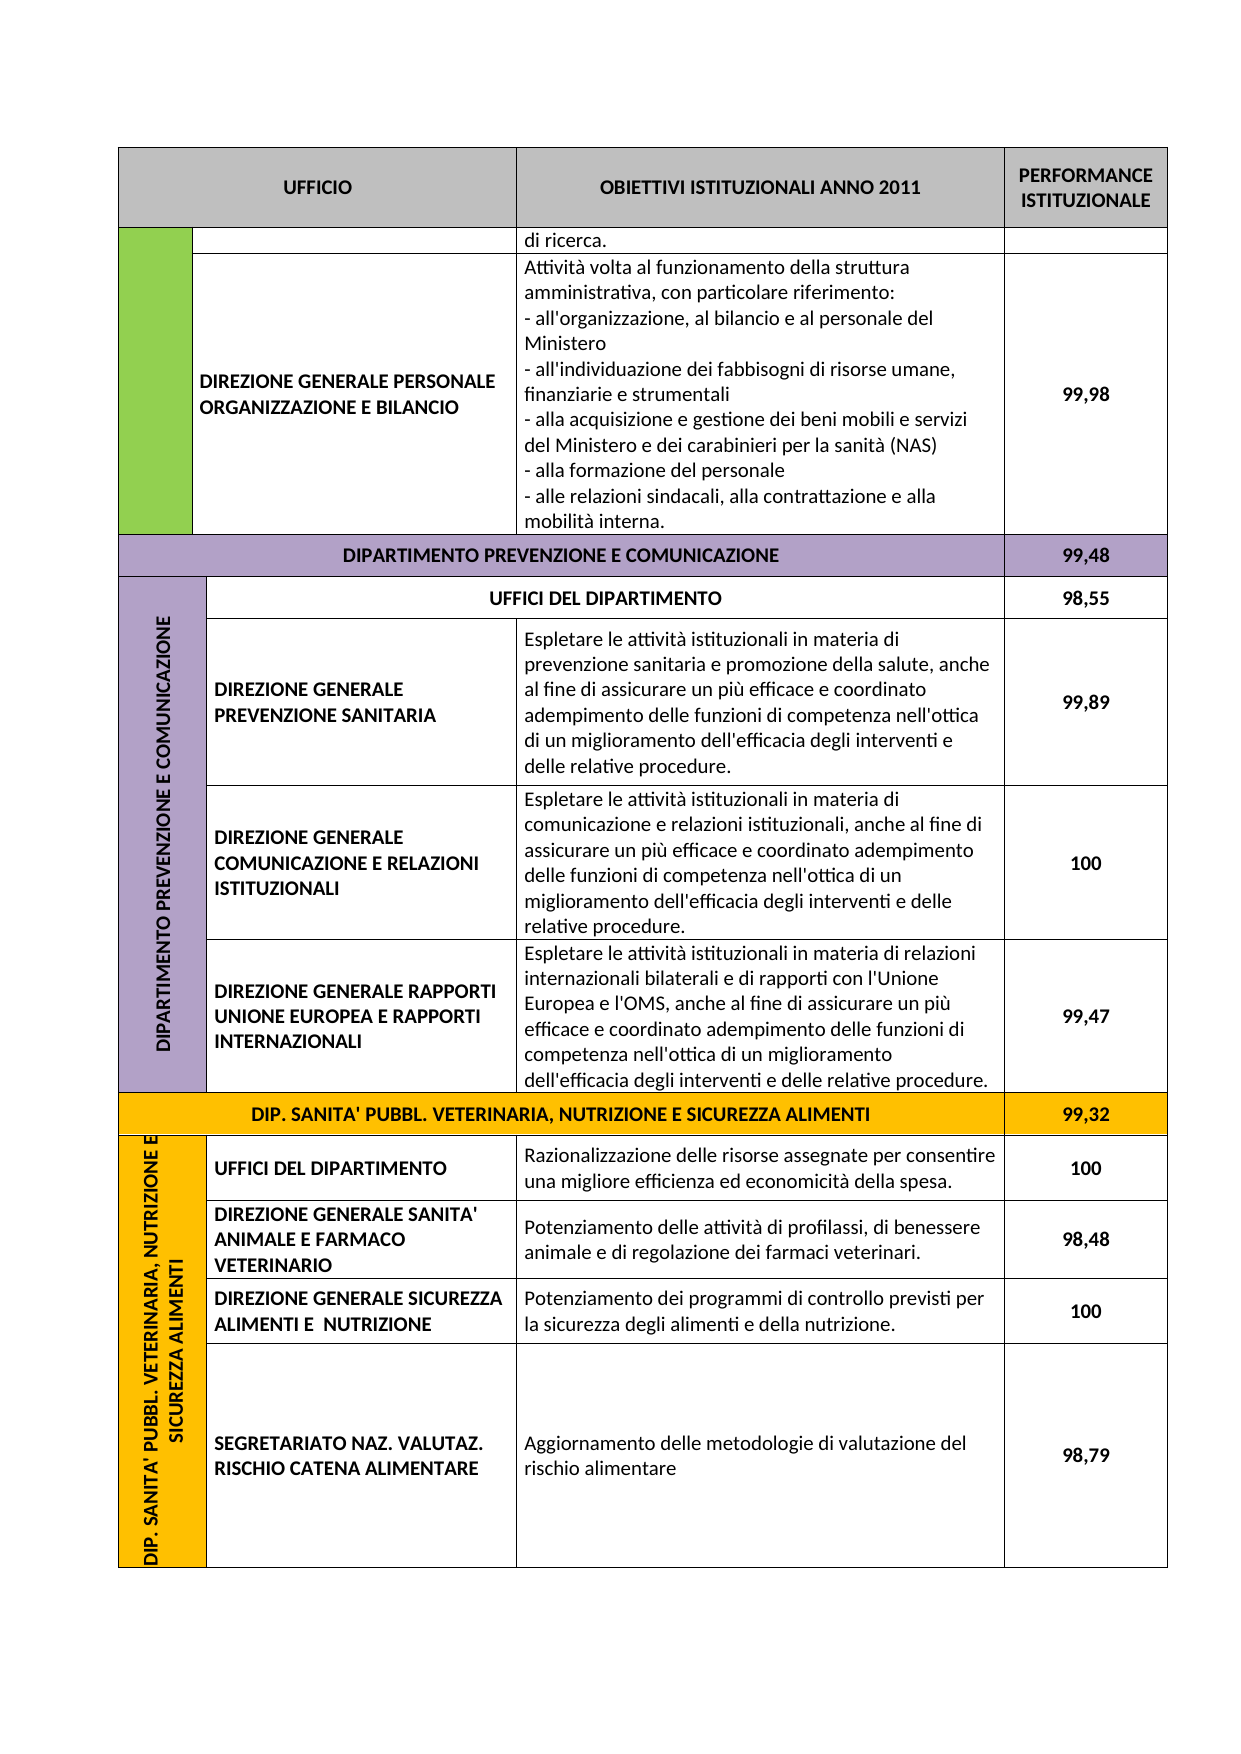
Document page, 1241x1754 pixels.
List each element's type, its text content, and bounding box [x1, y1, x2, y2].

table_header OBIETTIVI ISTITUZIONALI ANNO 2011 [517, 148, 1004, 227]
table_cell di ricerca. [517, 228, 1004, 253]
table_cell DIP. SANITA' PUBBL. VETERINARIA, NUTRIZIONE E SICUREZZA ALIMENTI [119, 1093, 1004, 1134]
table_cell [1005, 228, 1167, 253]
table_header PERFORMANCE ISTITUZIONALE [1005, 148, 1167, 227]
table_cell Espletare le attività istituzionali in materia di relazioni internazionali bilaterali e di rapporti con l'Unione Europea e l'OMS, anche al fine di assicurare un più efficace e coordinato adempimento delle funzioni di competenza nell'ottica di un miglioramento dell'efficacia degli interventi e delle relative procedure. [517, 940, 1004, 1092]
table_cell 98,48 [1005, 1201, 1167, 1277]
table_cell 98,79 [1005, 1344, 1167, 1567]
table_cell DIREZIONE GENERALE COMUNICAZIONE E RELAZIONI ISTITUZIONALI [207, 786, 516, 939]
table_cell 99,47 [1005, 940, 1167, 1092]
table_cell Potenziamento dei programmi di controllo previsti per la sicurezza degli alimenti e della nutrizione. [517, 1279, 1004, 1343]
table_cell 100 [1005, 786, 1167, 939]
table_cell Potenziamento delle attività di profilassi, di benessere animale e di regolazione dei farmaci veterinari. [517, 1201, 1004, 1277]
table_cell 99,32 [1005, 1093, 1167, 1134]
table_cell DIREZIONE GENERALE PERSONALE ORGANIZZAZIONE E BILANCIO [193, 254, 516, 534]
table_cell UFFICI DEL DIPARTIMENTO [207, 577, 1004, 618]
table_cell Espletare le attività istituzionali in materia di comunicazione e relazioni istituzionali, anche al fine di assicurare un più efficace e coordinato adempimento delle funzioni di competenza nell'ottica di un miglioramento dell'efficacia degli interventi e delle relative procedure. [517, 786, 1004, 939]
table_cell UFFICI DEL DIPARTIMENTO [207, 1136, 516, 1200]
table_cell DIPARTIMENTO PREVENZIONE E COMUNICAZIONE [119, 577, 206, 1092]
table_cell 98,55 [1005, 577, 1167, 618]
table_cell Attività volta al funzionamento della struttura amministrativa, con particolare riferimento: - all'organizzazione, al bilancio e al personale del Ministero - all'individuazione dei fabbisogni di risorse umane, finanziarie e strumentali - alla acquisizione e gestione dei beni mobili e servizi del Ministero e dei carabinieri per la sanità (NAS) - alla formazione del personale - alle relazioni sindacali, alla contrattazione e alla mobilità interna. [517, 254, 1004, 534]
table_cell 99,48 [1005, 535, 1167, 576]
table_cell 99,89 [1005, 619, 1167, 785]
table_cell Espletare le attività istituzionali in materia di prevenzione sanitaria e promozione della salute, anche al fine di assicurare un più efficace e coordinato adempimento delle funzioni di competenza nell'ottica di un miglioramento dell'efficacia degli interventi e delle relative procedure. [517, 619, 1004, 785]
table_cell [193, 228, 516, 253]
table_cell DIPARTIMENTO PREVENZIONE E COMUNICAZIONE [119, 535, 1004, 576]
table_cell SEGRETARIATO NAZ. VALUTAZ. RISCHIO CATENA ALIMENTARE [207, 1344, 516, 1567]
table_cell 100 [1005, 1279, 1167, 1343]
table_cell DIREZIONE GENERALE SANITA' ANIMALE E FARMACO VETERINARIO [207, 1201, 516, 1277]
table_header UFFICIO [119, 148, 516, 227]
table_cell Razionalizzazione delle risorse assegnate per consentire una migliore efficienza ed economicità della spesa. [517, 1136, 1004, 1200]
table_cell DIREZIONE GENERALE PREVENZIONE SANITARIA [207, 619, 516, 785]
table_cell 100 [1005, 1136, 1167, 1200]
table_cell [119, 228, 192, 534]
table_cell DIP. SANITA' PUBBL. VETERINARIA, NUTRIZIONE E SICUREZZA ALIMENTI [119, 1136, 206, 1567]
table_cell DIREZIONE GENERALE RAPPORTI UNIONE EUROPEA E RAPPORTI INTERNAZIONALI [207, 940, 516, 1092]
table_cell 99,98 [1005, 254, 1167, 534]
table_cell DIREZIONE GENERALE SICUREZZA ALIMENTI E NUTRIZIONE [207, 1279, 516, 1343]
table_cell Aggiornamento delle metodologie di valutazione del rischio alimentare [517, 1344, 1004, 1567]
